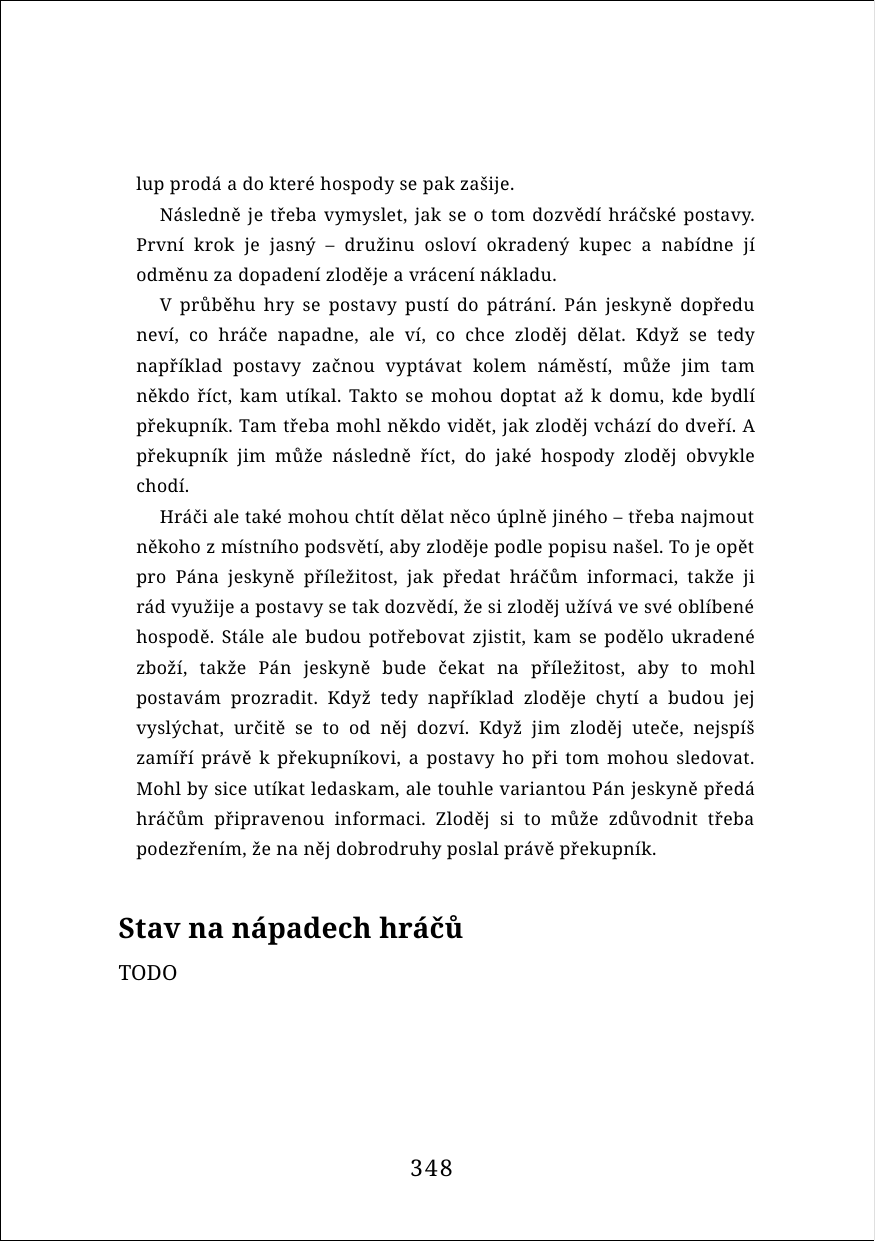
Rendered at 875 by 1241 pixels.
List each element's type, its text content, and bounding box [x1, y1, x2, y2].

text lup prodá a do které hospody se pak zašije. Následně je třeba vymyslet, jak se o tom dozvědí hráčské postavy. První krok je jasný – družinu osloví okradený kupec a nabídne jí odměnu za dopadení zloděje a vrácení nákladu. V průběhu hry se postavy pustí do pátrání. Pán jeskyně dopředu neví, co hráče napadne, ale ví, co chce zloděj dělat. Když se tedy například postavy začnou vyptávat kolem náměstí, může jim tam někdo říct, kam utíkal. Takto se mohou doptat až k domu, kde bydlí překupník. Tam třeba mohl někdo vidět, jak zloděj vchází do dveří. A překupník jim může následně říct, do jaké hospody zloděj obvykle chodí. Hráči ale také mohou chtít dělat něco úplně jiného – třeba najmout někoho z místního podsvětí, aby zloděje podle popisu našel. To je opět pro Pána jeskyně příležitost, jak předat hráčům informaci, takže ji rád využije a postavy se tak dozvědí, že si zloděj užívá ve své oblíbené hospodě. Stále ale budou potřebovat zjistit, kam se podělo ukradené zboží, takže Pán jeskyně bude čekat na příležitost, aby to mohl postavám prozradit. Když tedy například zloděje chytí a budou jej vyslýchat, určitě se to od něj dozví. Když jim zloděj uteče, nejspíš zamíří právě k překupníkovi, a postavy ho při tom mohou sledovat. Mohl by sice utíkat ledaskam, ale touhle variantou Pán jeskyně předá hráčům připravenou informaci. Zloděj si to může zdůvodnit třeba podezřením, že na něj dobrodruhy poslal právě překupník. [136, 172, 756, 861]
text TODO [118, 958, 756, 986]
subtitle Stav na nápadech hráčů [118, 908, 756, 946]
